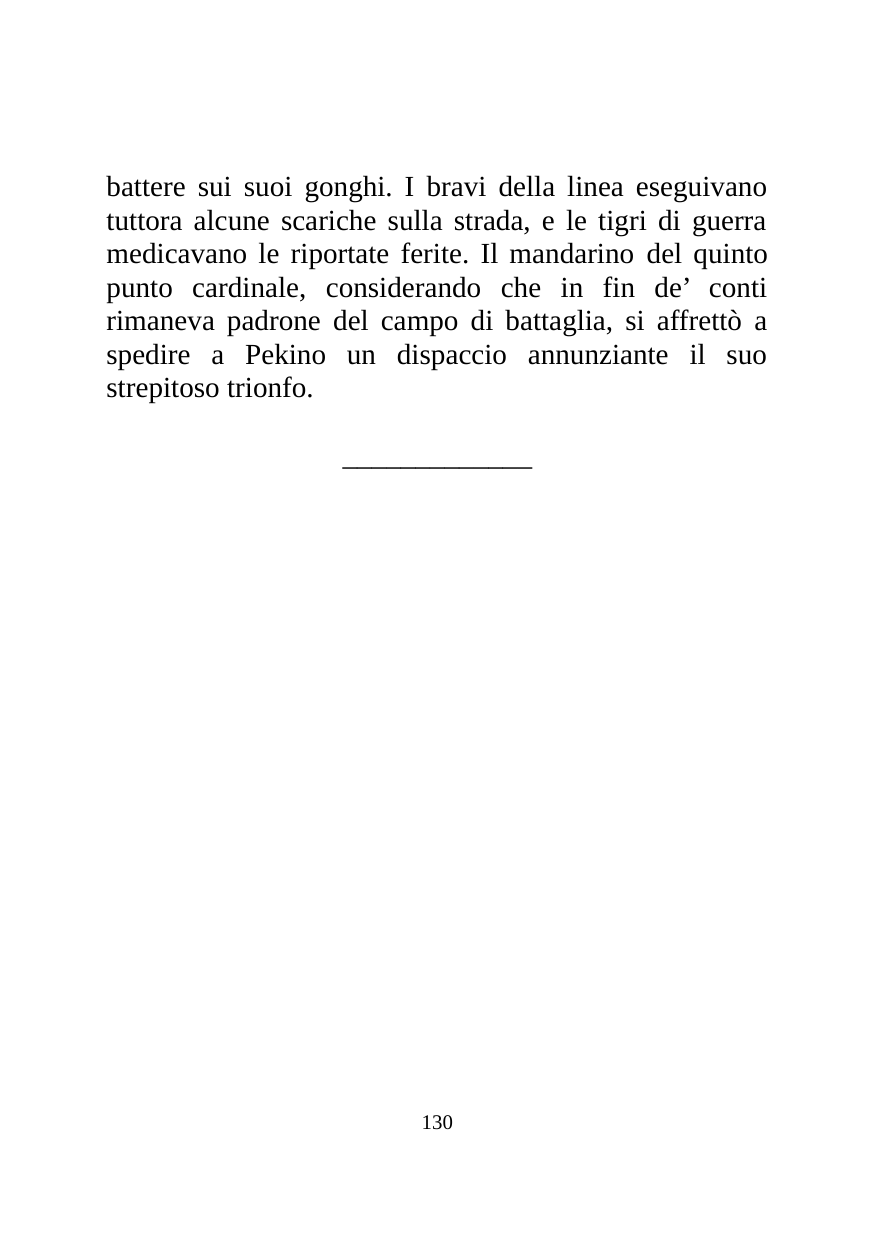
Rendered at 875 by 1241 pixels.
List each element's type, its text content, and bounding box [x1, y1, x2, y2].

text battere sui suoi gonghi. I bravi della linea eseguivano tuttora alcune scariche sulla strada, e le tigri di guerra medicavano le riportate ferite. Il mandarino del quinto punto cardinale, considerando che in fin de’ conti rimaneva padrone del campo di battaglia, si affrettò a spedire a Pekino un dispaccio annunziante il suo strepitoso trionfo. [106, 169, 768, 404]
text _____________ [106, 438, 768, 471]
